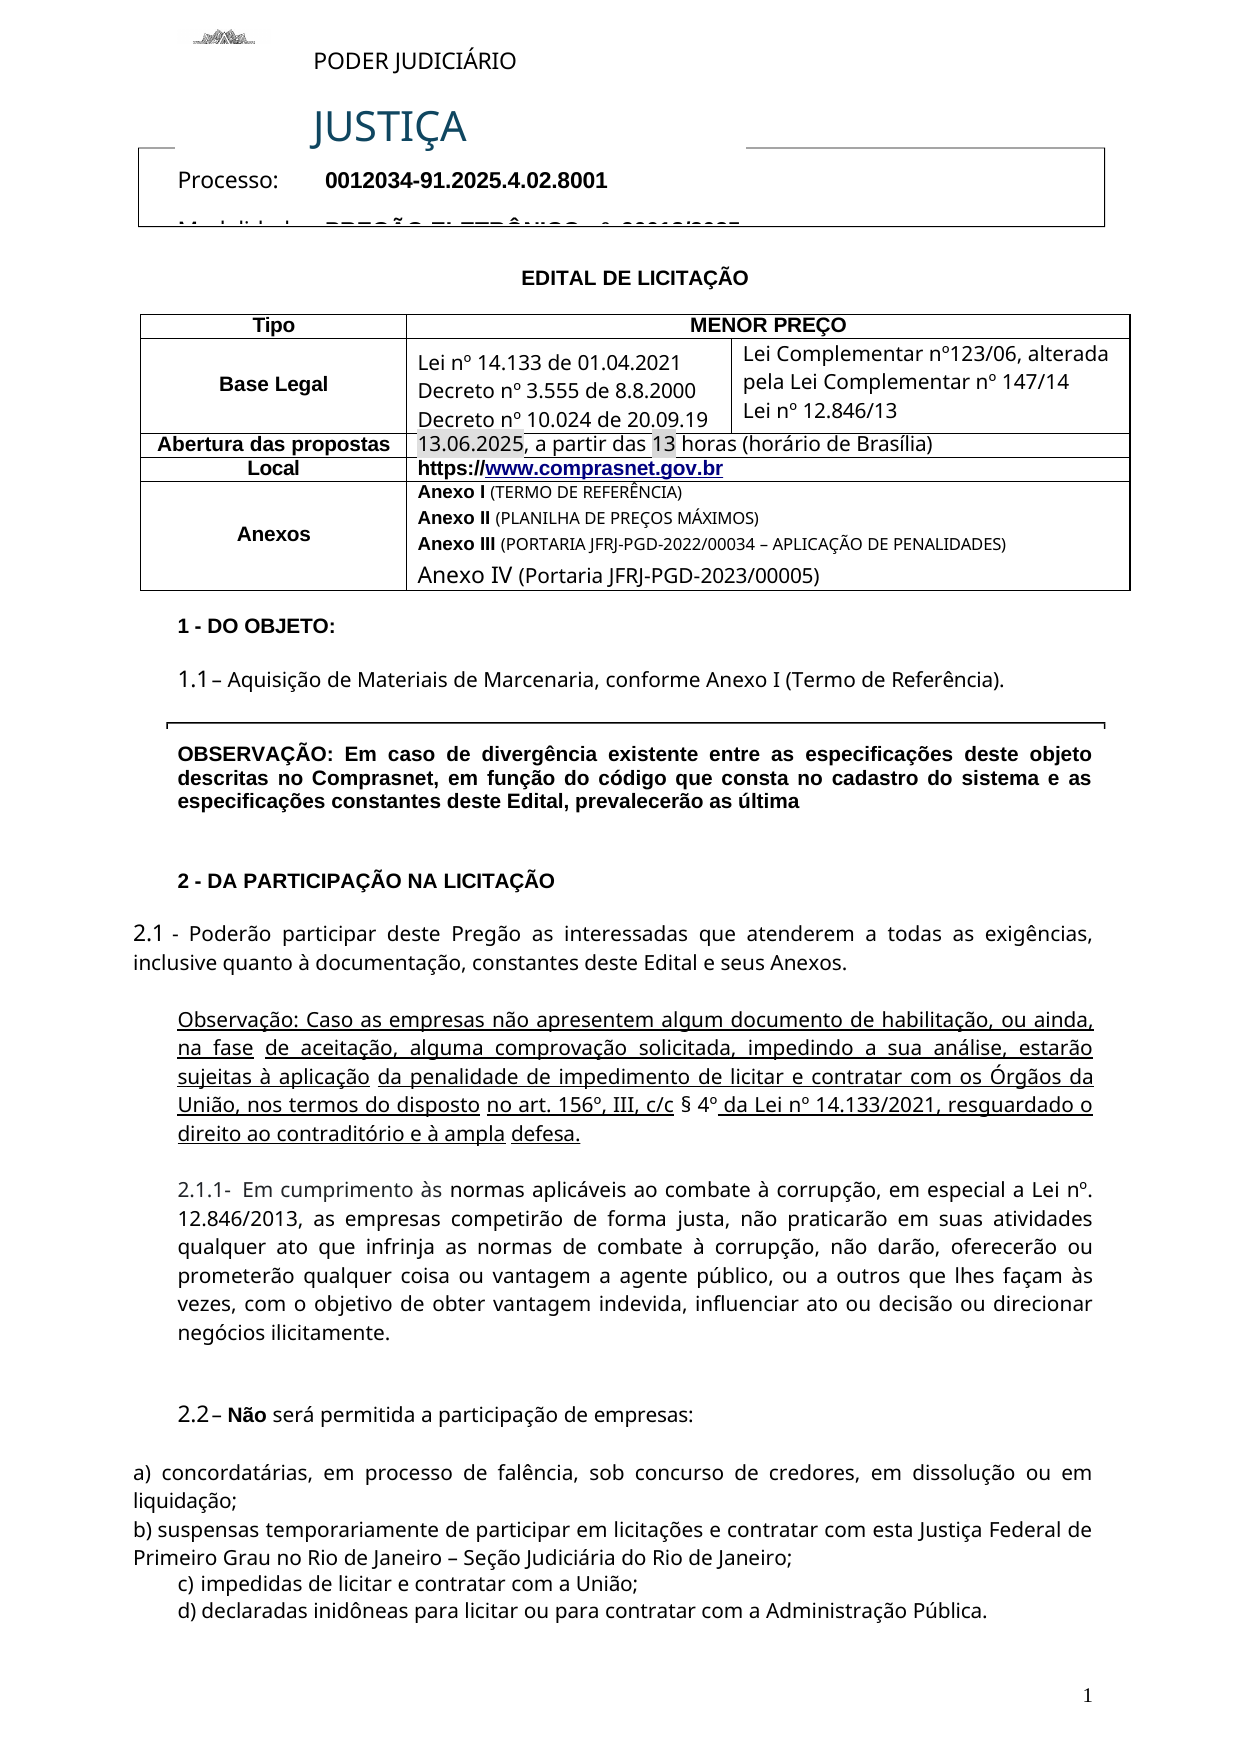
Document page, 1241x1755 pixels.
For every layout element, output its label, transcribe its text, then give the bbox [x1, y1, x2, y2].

table_cell Local [141, 458, 406, 481]
list suspensas temporariamente de participar em licitações e contratar com esta Justiça Federal de Primeiro Grau no Rio de Janeiro – Seção Judiciária do Rio de Janeiro; [133, 1515, 1093, 1572]
list – Aquisição de Materiais de Marcenaria, conforme Anexo I (Termo de Referência). [177, 662, 1137, 694]
list impedidas de licitar e contratar com a União; [177, 1572, 1137, 1596]
table_cell Base Legal [141, 339, 406, 433]
list - DA PARTICIPAÇÃO NA LICITAÇÃO [177, 869, 1137, 893]
list - DO OBJETO: [177, 614, 1137, 638]
table_cell https://www.comprasnet.gov.br [407, 458, 1129, 481]
table_cell Abertura das propostas [141, 434, 406, 457]
text OBSERVAÇÃO: Em caso de divergência existente entre as especificações deste objeto descritas no Comprasnet, em função do código que consta no cadastro do sistema e as especificações constantes deste Edital, prevalecerão as última [177, 741, 1093, 813]
text EDITAL DE LICITAÇÃO [137, 265, 1133, 289]
table_cell Anexos [141, 482, 406, 590]
table_cell Lei Complementar nº123/06, alterada pela Lei Complementar nº 147/14 Lei nº 12.846/13 [732, 339, 1129, 433]
table_header Tipo [141, 315, 406, 338]
table_cell Anexo I (TERMO DE REFERÊNCIA) Anexo II (PLANILHA DE PREÇOS MÁXIMOS) Anexo III (PORTARIA JFRJ-PGD-2022/00034 – APLICAÇÃO DE PENALIDADES) Anexo IV (Portaria JFRJ-PGD-2023/00005) [407, 482, 1129, 590]
table_cell Lei nº 14.133 de 01.04.2021 Decreto nº 3.555 de 8.8.2000 Decreto nº 10.024 de 20.09.19 [407, 339, 731, 433]
list declaradas inidôneas para licitar ou para contratar com a Administração Pública. [177, 1596, 1137, 1624]
text 2.1.1- Em cumprimento às normas aplicáveis ao combate à corrupção, em especial a Lei nº. 12.846/2013, as empresas competirão de forma justa, não praticarão em suas atividades qualquer ato que infrinja as normas de combate à corrupção, não darão, oferecerão ou prometerão qualquer coisa ou vantagem a agente público, ou a outros que lhes façam às vezes, com o objetivo de obter vantagem indevida, influenciar ato ou decisão ou direcionar negócios ilicitamente. [177, 1176, 1093, 1346]
list concordatárias, em processo de falência, sob concurso de credores, em dissolução ou em liquidação; [133, 1458, 1093, 1515]
list – Não será permitida a participação de empresas: [177, 1398, 1137, 1429]
table_header MENOR PREÇO [407, 315, 1129, 338]
text Observação: Caso as empresas não apresentem algum documento de habilitação, ou ainda, [177, 1005, 1093, 1029]
table_cell 13.06.2025, a partir das 13 horas (horário de Brasília) [407, 434, 1129, 457]
list - Poderão participar deste Pregão as interessadas que atenderem a todas as exigências, inclusive quanto à documentação, constantes deste Edital e seus Anexos. [133, 917, 1093, 976]
text na fase de aceitação, alguma comprovação solicitada, impedindo a sua análise, estarão sujeitas à aplicação da penalidade de impedimento de licitar e contratar com os Órgãos da União, nos termos do disposto no art. 156º, III, c/c § 4º da Lei nº 14.133/2021, resguardado o direito ao contraditório e à ampla defesa. [177, 1031, 1093, 1147]
